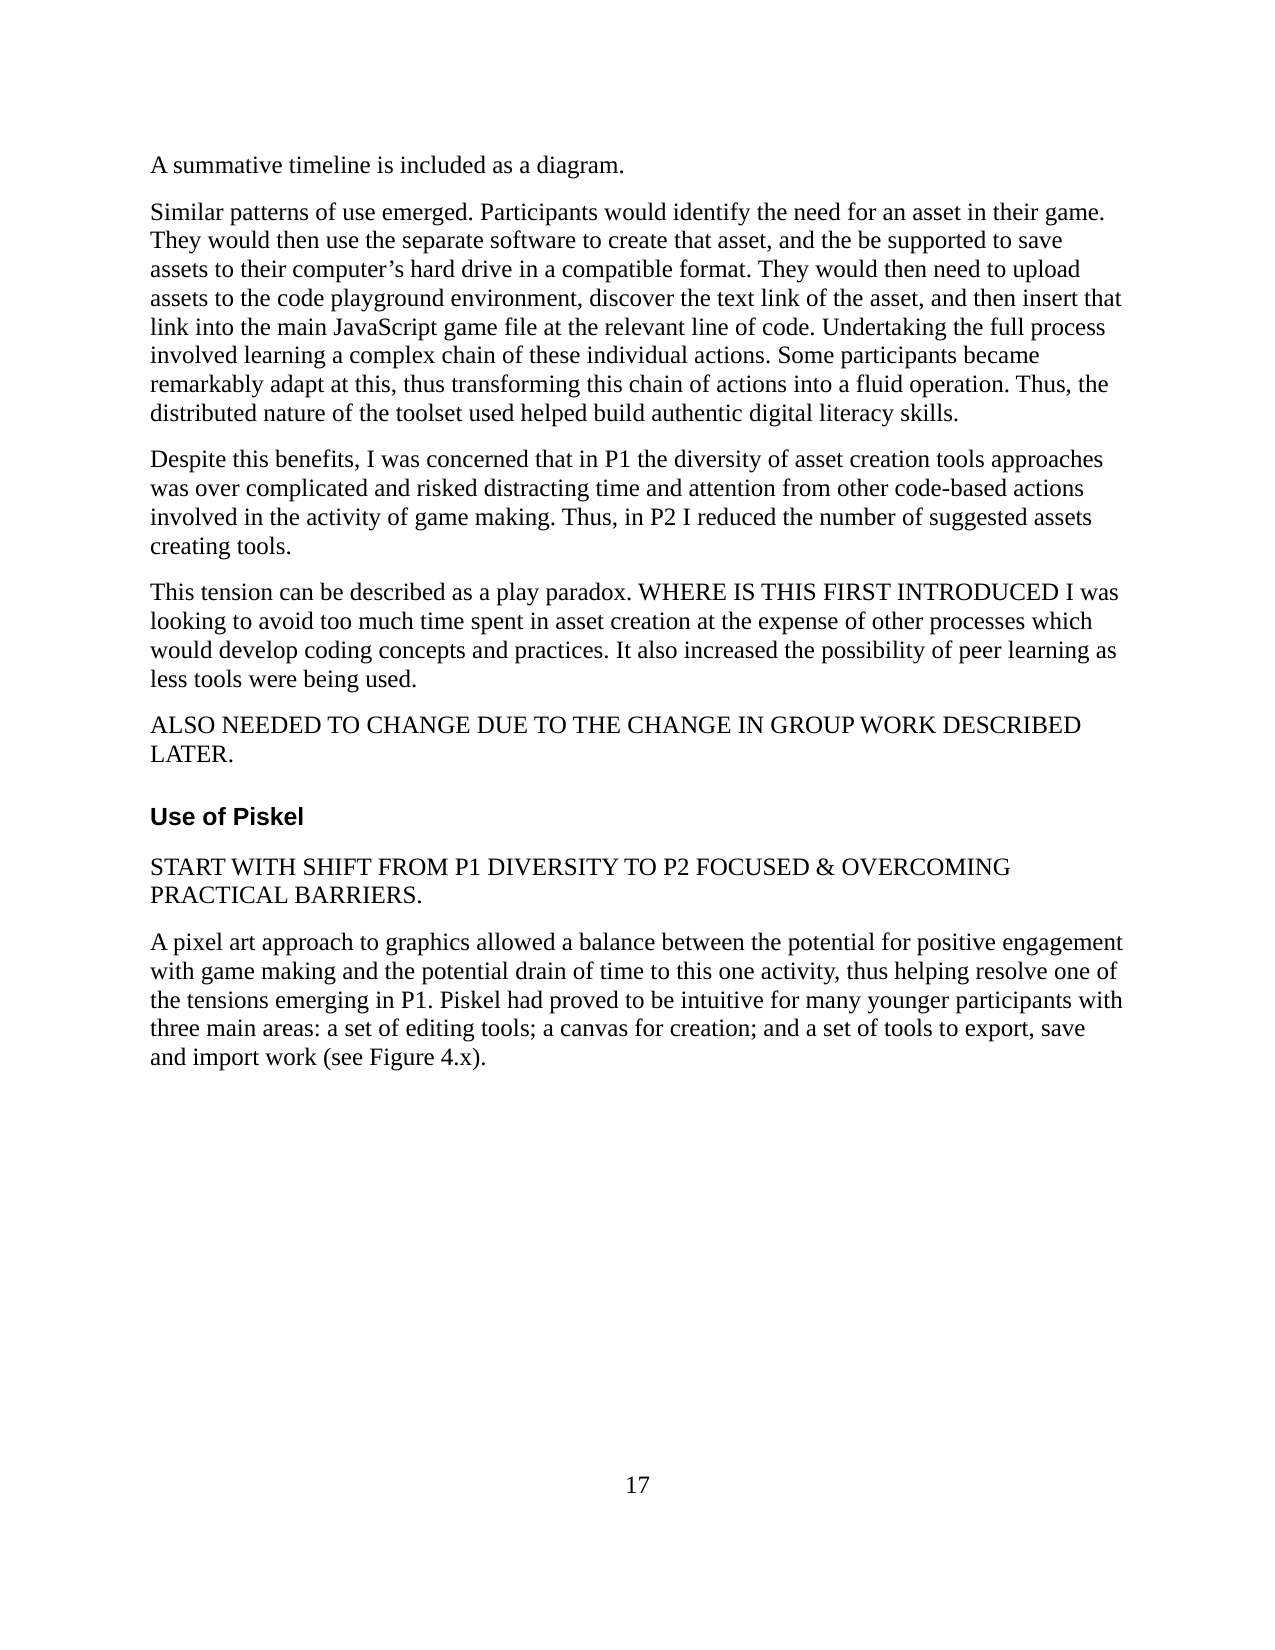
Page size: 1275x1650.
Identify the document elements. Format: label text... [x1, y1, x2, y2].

text A pixel art approach to graphics allowed a balance between the potential for positive engagement with game making and the potential drain of time to this one activity, thus helping resolve one of the tensions emerging in P1. Piskel had proved to be intuitive for many younger participants with three main areas: a set of editing tools; a canvas for creation; and a set of tools to export, save and import work (see Figure 4.x). [150, 927, 1125, 1071]
text START WITH SHIFT FROM P1 DIVERSITY TO P2 FOCUSED & OVERCOMING PRACTICAL BARRIERS. [150, 852, 1125, 909]
subtitle Use of Piskel [150, 802, 1125, 830]
text Despite this benefits, I was concerned that in P1 the diversity of asset creation tools approaches was over complicated and risked distracting time and attention from other code-based actions involved in the activity of game making. Thus, in P2 I reduced the number of suggested assets creating tools. [150, 444, 1125, 559]
text A summative timeline is included as a diagram. [150, 150, 1125, 179]
text Similar patterns of use emerged. Participants would identify the need for an asset in their game. They would then use the separate software to create that asset, and the be supported to save assets to their computer’s hard drive in a compatible format. They would then need to upload assets to the code playground environment, discover the text link of the asset, and then insert that link into the main JavaScript game file at the relevant line of code. Undertaking the full process involved learning a complex chain of these individual actions. Some participants became remarkably adapt at this, thus transforming this chain of actions into a fluid operation. Thus, the distributed nature of the toolset used helped build authentic digital literacy skills. [150, 197, 1125, 427]
text This tension can be described as a play paradox. WHERE IS THIS FIRST INTRODUCED I was looking to avoid too much time spent in asset creation at the expense of other processes which would develop coding concepts and practices. It also increased the possibility of peer learning as less tools were being used. [150, 577, 1125, 692]
text ALSO NEEDED TO CHANGE DUE TO THE CHANGE IN GROUP WORK DESCRIBED LATER. [150, 710, 1125, 768]
